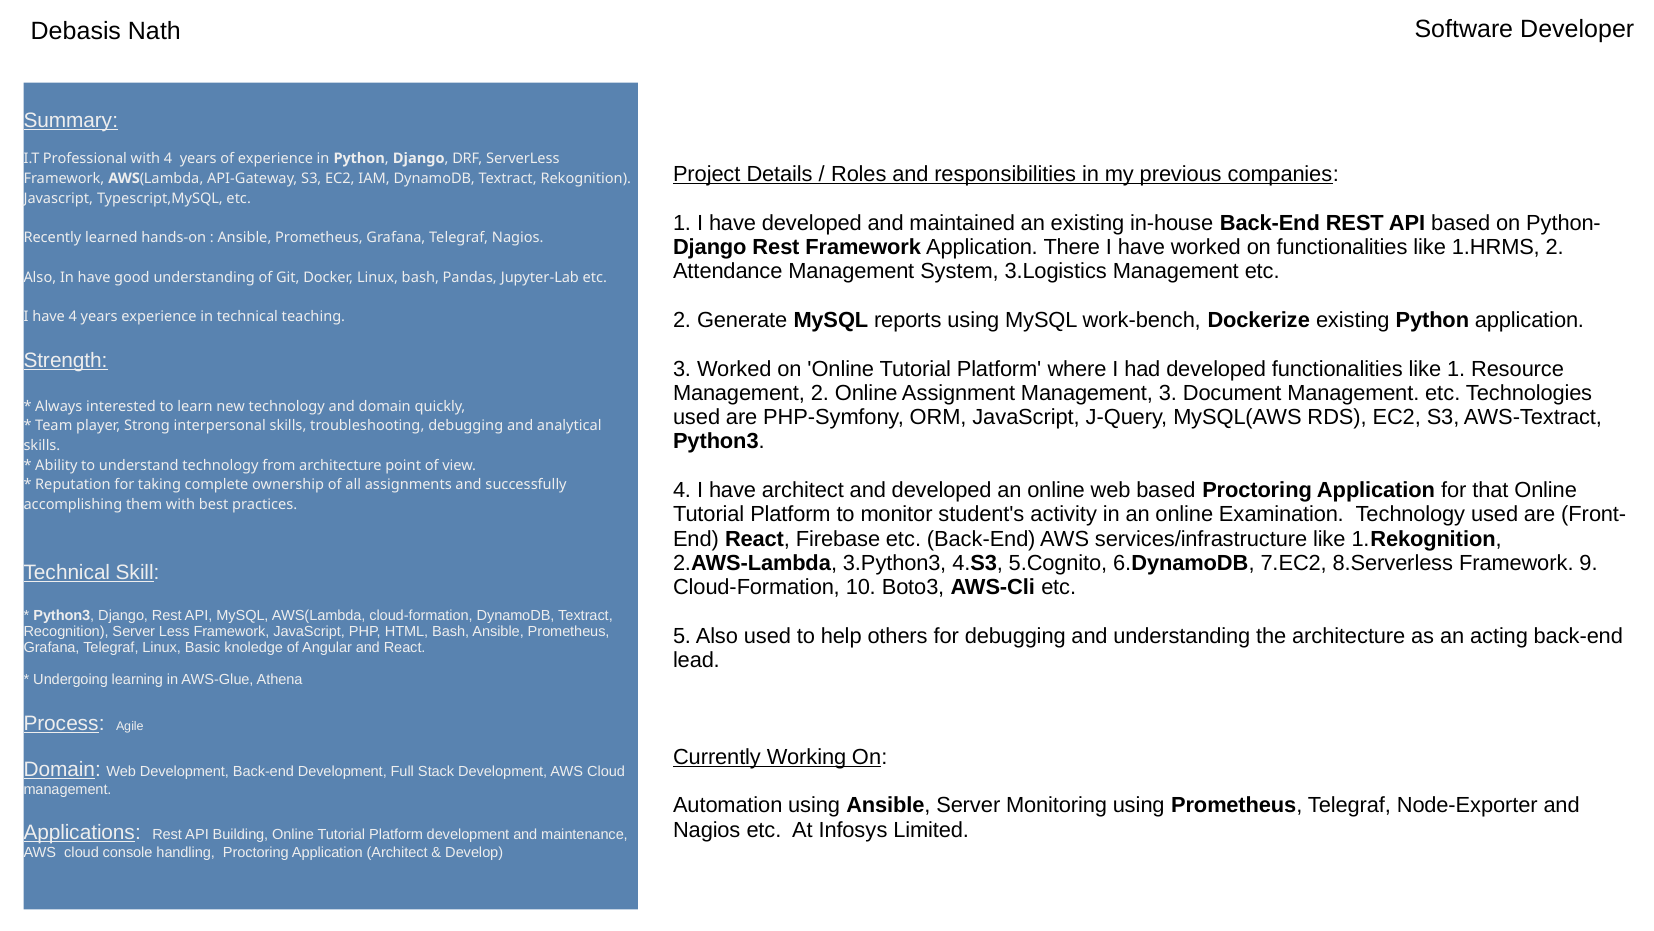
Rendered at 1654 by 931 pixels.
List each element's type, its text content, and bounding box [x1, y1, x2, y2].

title Debasis Nath [23, 13, 709, 48]
subtitle Summary: I.T Professional with 4 years of experience in Python, Django, DRF, ServerLess Framework, AWS(Lambda, API-Gateway, S3, EC2, IAM, DynamoDB, Textract, Rekognition). Javascript, Typescript,MySQL, etc. Recently learned hands-on : Ansible, Prometheus, Grafana, Telegraf, Nagios. Also, In have good understanding of Git, Docker, Linux, bash, Pandas, Jupyter-Lab etc. I have 4 years experience in technical teaching. Strength: * Always interested to learn new technology and domain quickly, * Team player, Strong interpersonal skills, troubleshooting, debugging and analytical skills. * Ability to understand technology from architecture point of view. * Reputation for taking complete ownership of all assignments and successfully accomplishing them with best practices. Technical Skill: * Python3, Django, Rest API, MySQL, AWS(Lambda, cloud-formation, DynamoDB, Textract, Recognition), Server Less Framework, JavaScript, PHP, HTML, Bash, Ansible, Prometheus, Grafana, Telegraf, Linux, Basic knoledge of Angular and React. * Undergoing learning in AWS-Glue, Athena Process: Agile Domain: Web Development, Back-end Development, Full Stack Development, AWS Cloud management. Applications: Rest API Building, Online Tutorial Platform development and maintenance, AWS cloud console handling, Proctoring Application (Architect & Develop) [23, 82, 638, 910]
text_box Project Details / Roles and responsibilities in my previous companies: 1. I have developed and maintained an existing in-house Back-End REST API based on Python-Django Rest Framework Application. There I have worked on functionalities like 1.HRMS, 2. Attendance Management System, 3.Logistics Management etc. 2. Generate MySQL reports using MySQL work-bench, Dockerize existing Python application. 3. Worked on 'Online Tutorial Platform' where I had developed functionalities like 1. Resource Management, 2. Online Assignment Management, 3. Document Management. etc. Technologies used are PHP-Symfony, ORM, JavaScript, J-Query, MySQL(AWS RDS), EC2, S3, AWS-Textract, Python3. 4. I have architect and developed an online web based Proctoring Application for that Online Tutorial Platform to monitor student's activity in an online Examination. Technology used are (Front-End) React, Firebase etc. (Back-End) AWS services/infrastructure like 1.Rekognition, 2.AWS-Lambda, 3.Python3, 4.S3, 5.Cognito, 6.DynamoDB, 7.EC2, 8.Serverless Framework. 9. Cloud-Formation, 10. Boto3, AWS-Cli etc. 5. Also used to help others for debugging and understanding the architecture as an acting back-end lead. Currently Working On: Automation using Ansible, Server Monitoring using Prometheus, Telegraf, Node-Exporter and Nagios etc. At Infosys Limited. [673, 94, 1630, 910]
title Software Developer [720, 11, 1642, 46]
